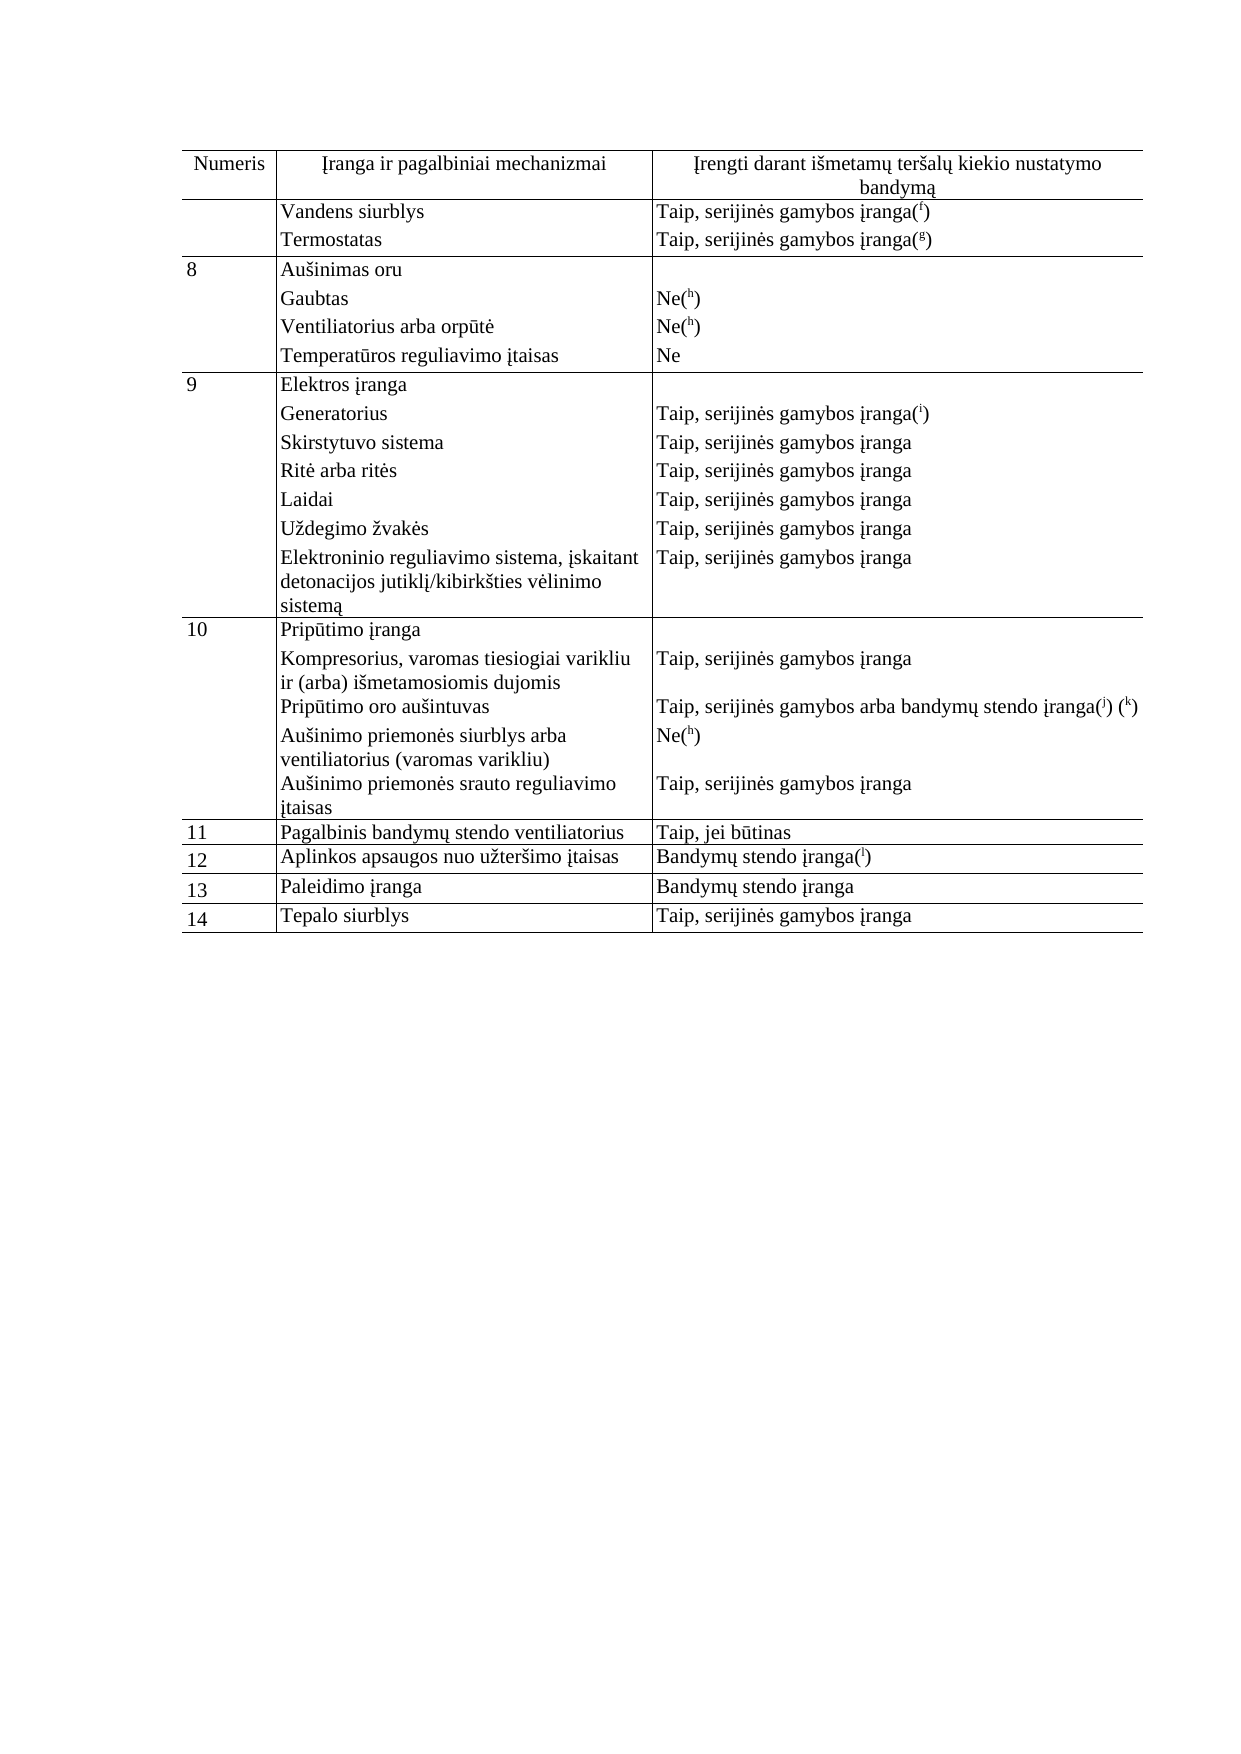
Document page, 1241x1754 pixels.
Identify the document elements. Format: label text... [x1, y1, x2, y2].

table_cell Aušinimo priemonės siurblys arba ventiliatorius (varomas varikliu) [277, 723, 652, 771]
table_cell Ne(h) [653, 285, 1143, 314]
table_cell Pagalbinis bandymų stendo ventiliatorius [277, 820, 652, 844]
table_cell [182, 723, 276, 771]
table_cell Kompresorius, varomas tiesiogiai varikliu ir (arba) išmetamosiomis dujomis [277, 646, 652, 694]
table_cell Taip, serijinės gamybos įranga [653, 487, 1143, 516]
table_cell Ventiliatorius arba orpūtė [277, 314, 652, 343]
table_cell Gaubtas [277, 285, 652, 314]
table_cell Ritė arba ritės [277, 459, 652, 487]
table_cell Vandens siurblys [277, 200, 652, 227]
table_cell [182, 430, 276, 458]
table_cell [182, 459, 276, 487]
table_cell Skirstytuvo sistema [277, 430, 652, 458]
table_cell Taip, serijinės gamybos įranga [653, 459, 1143, 487]
table_cell Ne [653, 343, 1143, 372]
table_cell Taip, serijinės gamybos įranga [653, 516, 1143, 545]
table_cell [653, 618, 1143, 646]
table_cell 13 [182, 874, 276, 902]
table_cell Taip, serijinės gamybos įranga [653, 646, 1143, 694]
table_cell 12 [182, 845, 276, 873]
table_cell Paleidimo įranga [277, 874, 652, 902]
table_cell Taip, serijinės gamybos įranga [653, 430, 1143, 458]
table_cell Taip, serijinės gamybos įranga [653, 545, 1143, 617]
table_cell Aušinimo priemonės srauto reguliavimo įtaisas [277, 771, 652, 819]
table_cell Pripūtimo įranga [277, 618, 652, 646]
table_cell Temperatūros reguliavimo įtaisas [277, 343, 652, 372]
table_cell Bandymų stendo įranga [653, 874, 1143, 902]
table_cell [182, 401, 276, 430]
table_cell Taip, serijinės gamybos arba bandymų stendo įranga(j) (k) [653, 694, 1143, 723]
table_cell 8 [182, 257, 276, 285]
table_cell [182, 516, 276, 545]
table_cell Elektros įranga [277, 373, 652, 401]
table_cell Taip, serijinės gamybos įranga [653, 771, 1143, 819]
table_header Įranga ir pagalbiniai mechanizmai [277, 151, 652, 199]
table_cell Taip, serijinės gamybos įranga(g) [653, 228, 1143, 256]
table_cell Taip, serijinės gamybos įranga [653, 904, 1143, 932]
table_cell 14 [182, 904, 276, 932]
table_cell 10 [182, 618, 276, 646]
table_cell [182, 545, 276, 617]
table_cell [182, 694, 276, 723]
table_cell [182, 487, 276, 516]
table_cell 9 [182, 373, 276, 401]
table_cell [182, 343, 276, 372]
table_cell [182, 314, 276, 343]
table_cell [653, 373, 1143, 401]
table_cell Bandymų stendo įranga(l) [653, 845, 1143, 873]
table_cell Elektroninio reguliavimo sistema, įskaitant detonacijos jutiklį/kibirkšties vėlinimo sistemą [277, 545, 652, 617]
table_cell [653, 257, 1143, 285]
table_cell Taip, serijinės gamybos įranga(f) [653, 200, 1143, 227]
table_cell 11 [182, 820, 276, 844]
table_cell Ne(h) [653, 723, 1143, 771]
table_cell Laidai [277, 487, 652, 516]
table_cell Pripūtimo oro aušintuvas [277, 694, 652, 723]
table_cell Taip, serijinės gamybos įranga(i) [653, 401, 1143, 430]
table_cell [182, 771, 276, 819]
table_cell [182, 646, 276, 694]
table_header Numeris [182, 151, 276, 199]
table_cell Aplinkos apsaugos nuo užteršimo įtaisas [277, 845, 652, 873]
table_cell Generatorius [277, 401, 652, 430]
table_cell Uždegimo žvakės [277, 516, 652, 545]
table_cell Taip, jei būtinas [653, 820, 1143, 844]
table_cell Aušinimas oru [277, 257, 652, 285]
table_cell [182, 285, 276, 314]
table_cell Ne(h) [653, 314, 1143, 343]
table_cell Termostatas [277, 228, 652, 256]
table_cell Tepalo siurblys [277, 904, 652, 932]
table_cell [182, 228, 276, 256]
table_cell [182, 200, 276, 227]
table_header Įrengti darant išmetamų teršalų kiekio nustatymo bandymą [653, 151, 1143, 199]
